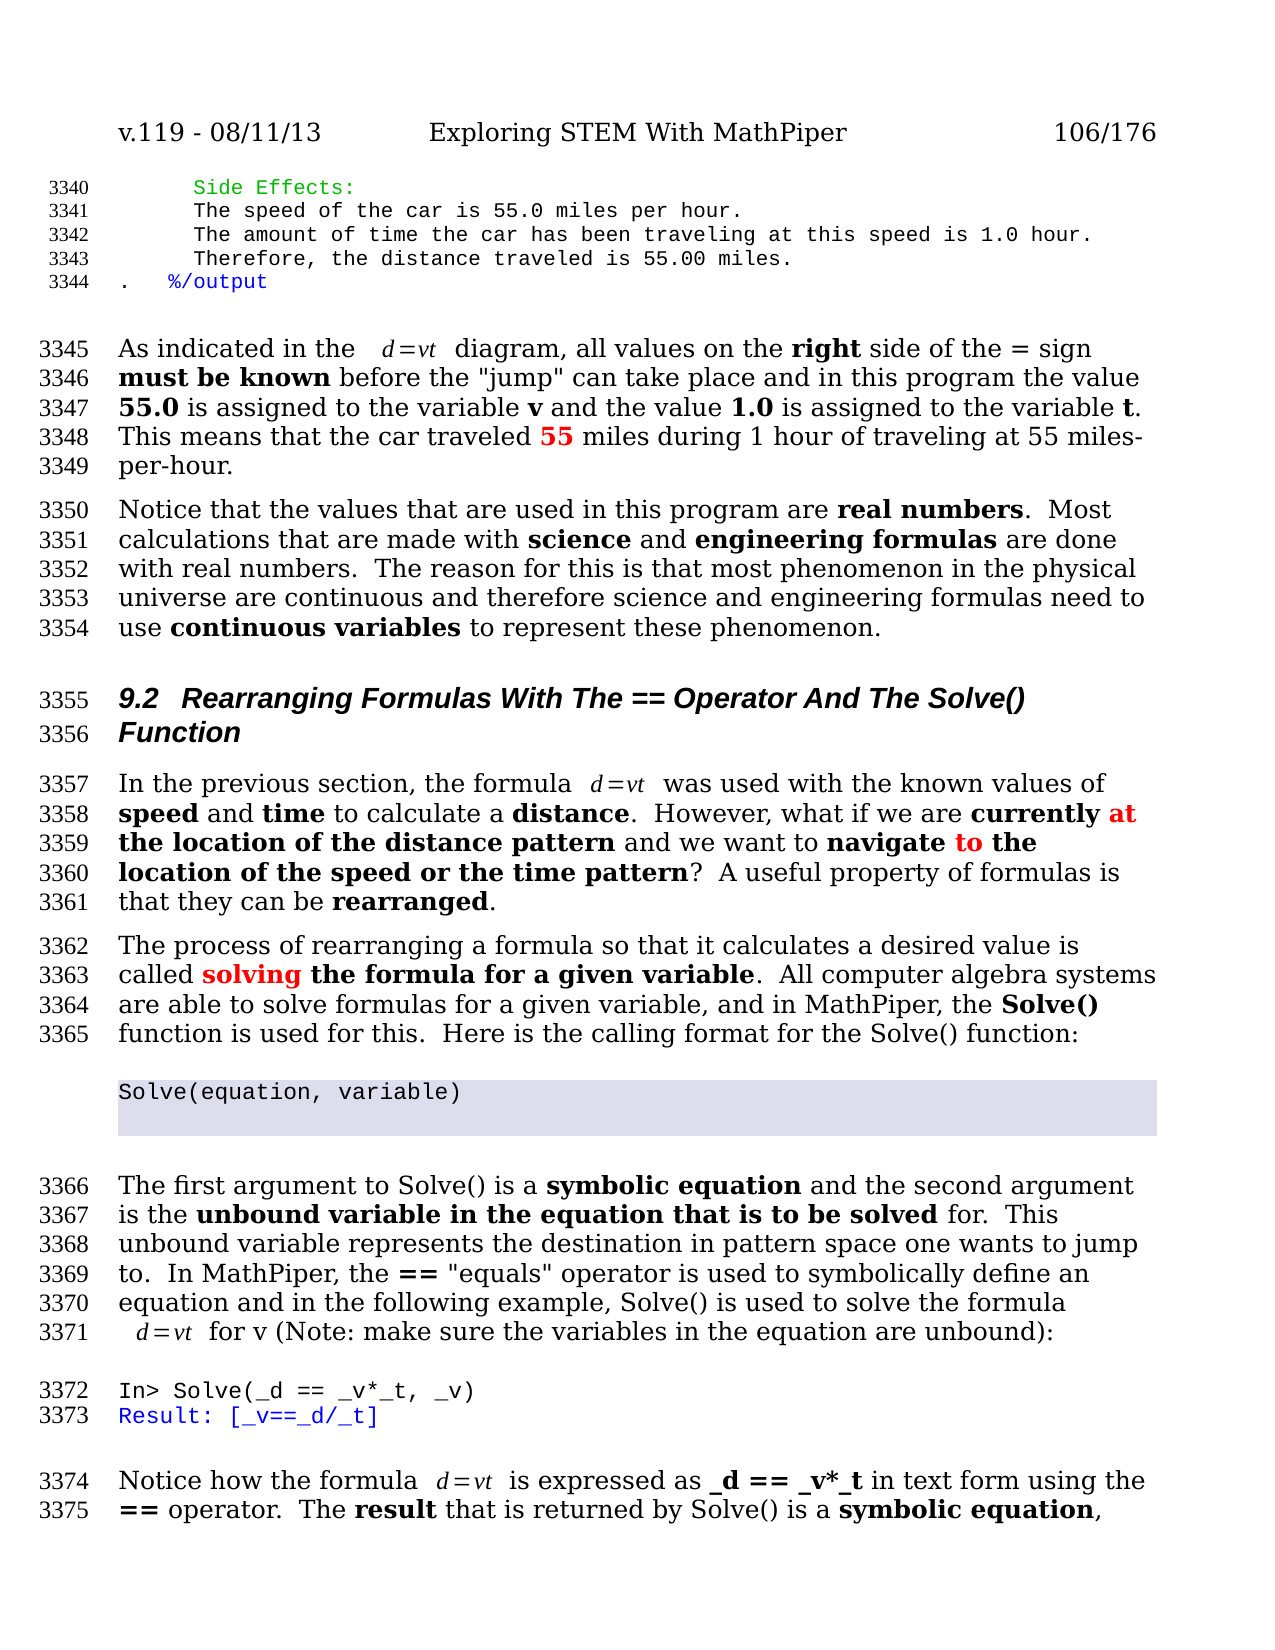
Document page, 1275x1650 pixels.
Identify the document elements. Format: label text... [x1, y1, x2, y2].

table_header Solve(equation, variable) [118, 1080, 1157, 1136]
text Notice how the formulais expressed as _d == _v*_t in text form using the == operator. The result that is returned by Solve() is a symbolic equation, [118, 1466, 1157, 1525]
text In> Solve(_d == _v*_t, _v) [118, 1379, 1157, 1405]
text The process of rearranging a formula so that it calculates a desired value is called solving the formula for a given variable. All computer algebra systems are able to solve formulas for a given variable, and in MathPiper, the Solve() function is used for this. Here is the calling format for the Solve() function: [118, 931, 1157, 1048]
text In the previous section, the formulawas used with the known values of speed and time to calculate a distance. However, what if we are currently at the location of the distance pattern and we want to navigate to the location of the speed or the time pattern? A useful property of formulas is that they can be rearranged. [118, 769, 1157, 916]
text Therefore, the distance traveled is 55.00 miles. [118, 248, 1157, 271]
text . %/output [118, 271, 1157, 295]
text Side Effects: [118, 177, 1157, 200]
text Result: [_v==_d/_t] [118, 1405, 1157, 1431]
text The speed of the car is 55.0 miles per hour. [118, 200, 1157, 224]
text Notice that the values that are used in this program are real numbers. Most calculations that are made with science and engineering formulas are done with real numbers. The reason for this is that most phenomenon in the physical universe are continuous and therefore science and engineering formulas need to use continuous variables to represent these phenomenon. [118, 496, 1157, 642]
subtitle Rearranging Formulas With The == Operator And The Solve() Function [118, 681, 1157, 748]
text As indicated in the diagram, all values on the right side of the = sign must be known before the "jump" can take place and in this program the value 55.0 is assigned to the variable v and the value 1.0 is assigned to the variable t. This means that the car traveled 55 miles during 1 hour of traveling at 55 miles-per-hour. [118, 333, 1157, 481]
text The amount of time the car has been traveling at this speed is 1.0 hour. [118, 224, 1157, 248]
text The first argument to Solve() is a symbolic equation and the second argument is the unbound variable in the equation that is to be solved for. This unbound variable represents the destination in pattern space one wants to jump to. In MathPiper, the == "equals" operator is used to symbolically define an equation and in the following example, Solve() is used to solve the formulafor v (Note: make sure the variables in the equation are unbound): [118, 1171, 1157, 1347]
